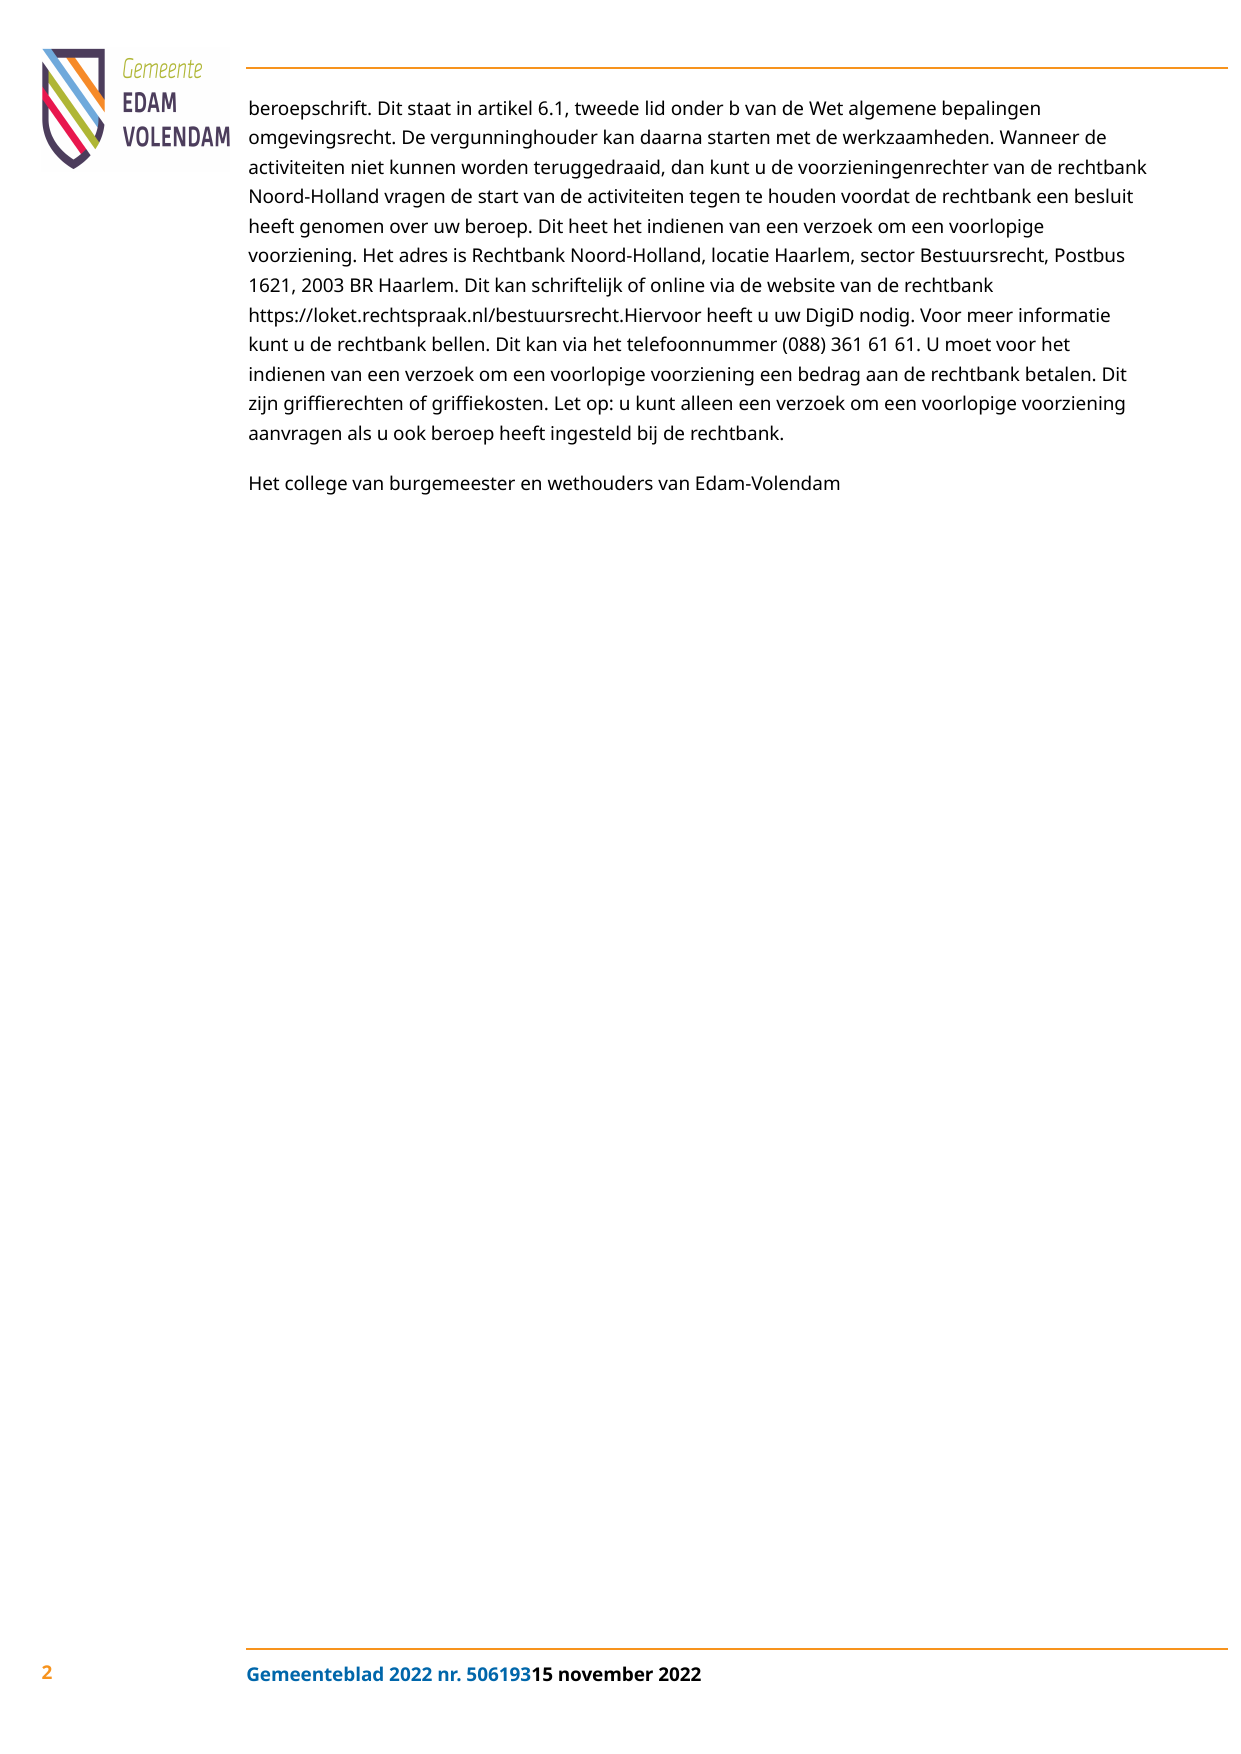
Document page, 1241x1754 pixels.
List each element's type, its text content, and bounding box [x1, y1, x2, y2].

picture [41, 47, 231, 172]
text beroepschrift. Dit staat in artikel 6.1, tweede lid onder b van de Wet algemene bepalingen omgevingsrecht. De vergunninghouder kan daarna starten met de werkzaamheden. Wanneer de activiteiten niet kunnen worden teruggedraaid, dan kunt u de voorzieningenrechter van de rechtbank Noord-Holland vragen de start van de activiteiten tegen te houden voordat de rechtbank een besluit heeft genomen over uw beroep. Dit heet het indienen van een verzoek om een voorlopige voorziening. Het adres is Rechtbank Noord-Holland, locatie Haarlem, sector Bestuursrecht, Postbus 1621, 2003 BR Haarlem. Dit kan schriftelijk of online via de website van de rechtbank https://loket.rechtspraak.nl/bestuursrecht.Hiervoor heeft u uw DigiD nodig. Voor meer informatie kunt u de rechtbank bellen. Dit kan via het telefoonnummer (088) 361 61 61. U moet voor het indienen van een verzoek om een voorlopige voorziening een bedrag aan de rechtbank betalen. Dit zijn griffierechten of griffiekosten. Let op: u kunt alleen een verzoek om een voorlopige voorziening aanvragen als u ook beroep heeft ingesteld bij de rechtbank. [248, 95, 1152, 446]
text Het college van burgemeester en wethouders van Edam-Volendam [248, 471, 1152, 496]
